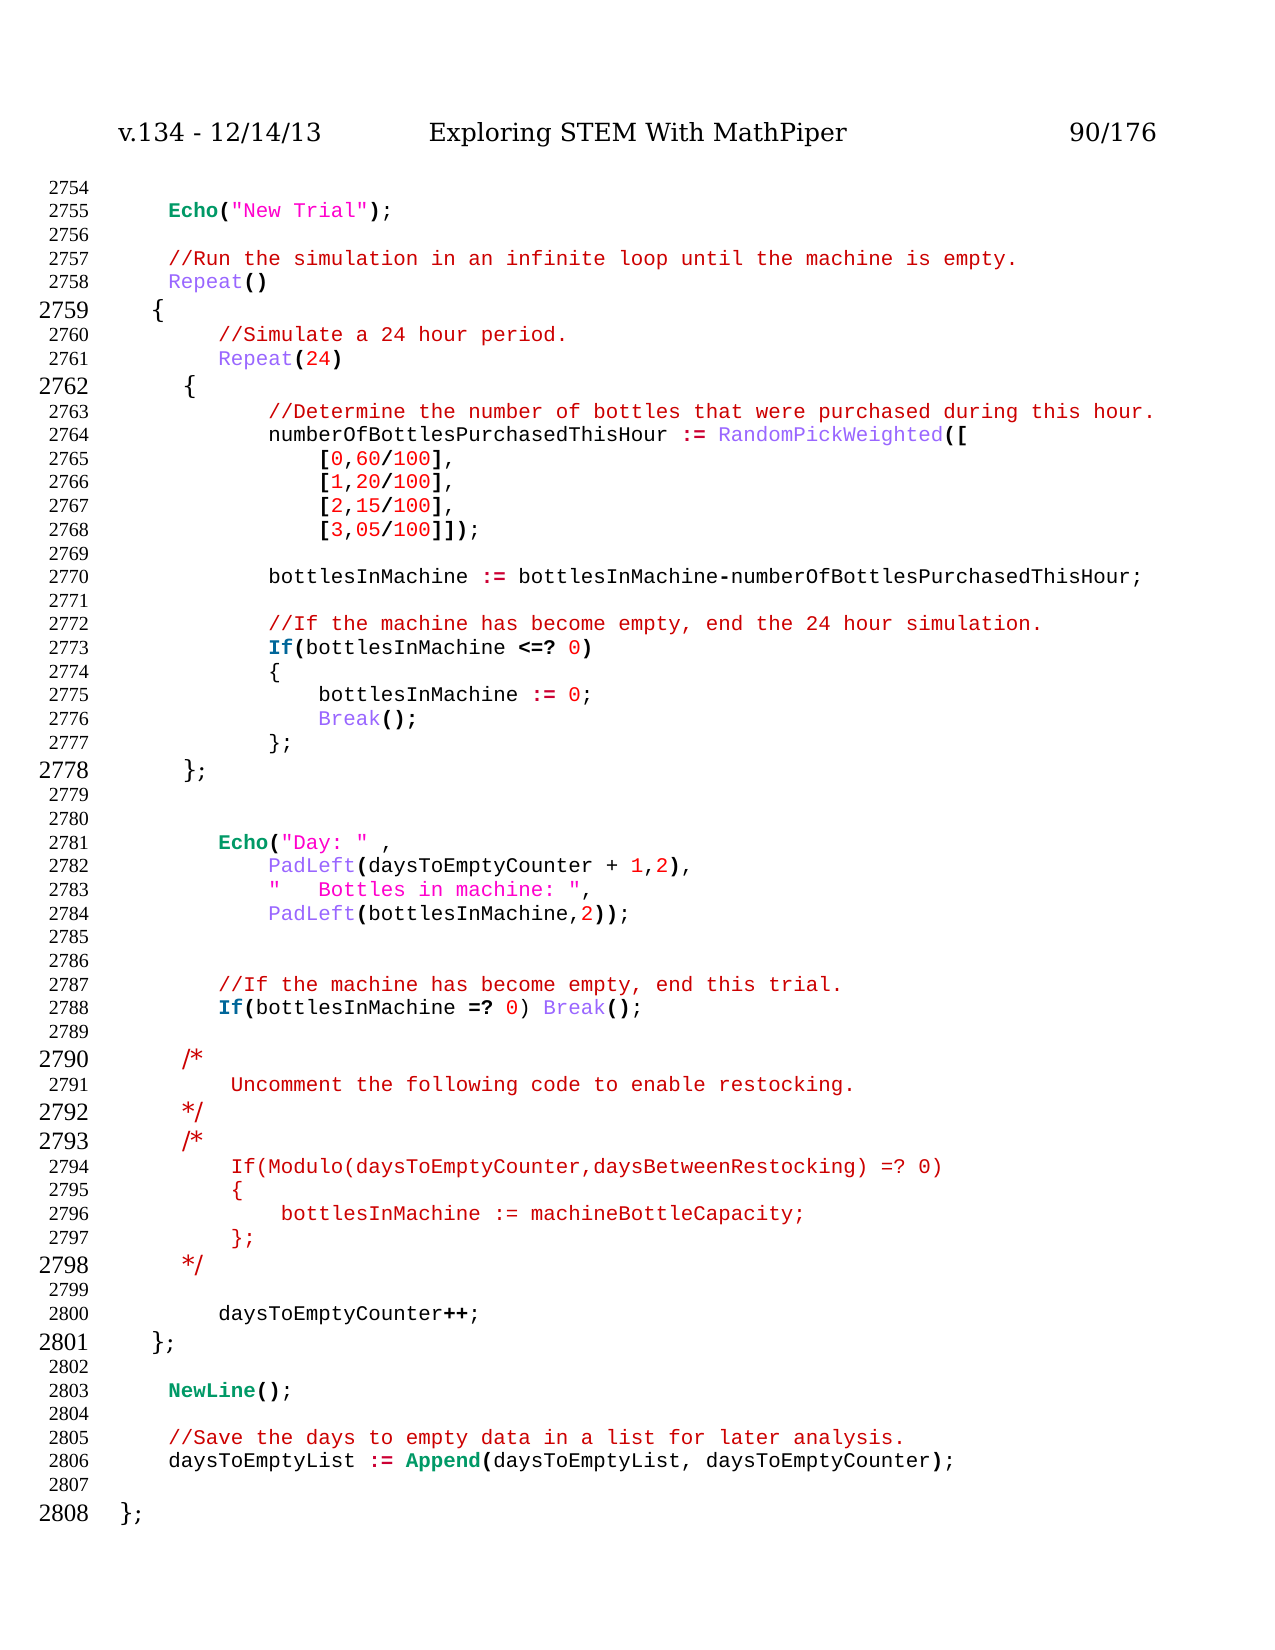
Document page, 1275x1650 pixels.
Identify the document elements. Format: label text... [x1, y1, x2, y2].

text //If the machine has become empty, end this trial. [118, 974, 1157, 997]
text bottlesInMachine := bottlesInMachine-numberOfBottlesPurchasedThisHour; [118, 566, 1157, 590]
text { [118, 1179, 1157, 1203]
text //Save the days to empty data in a list for later analysis. [118, 1427, 1157, 1451]
text If(Modulo(daysToEmptyCounter,daysBetweenRestocking) =? 0) [118, 1156, 1157, 1179]
text //Determine the number of bottles that were purchased during this hour. [118, 401, 1157, 424]
text }; [118, 1227, 1157, 1250]
text Echo("Day: " , [118, 832, 1157, 855]
text PadLeft(bottlesInMachine,2)); [118, 903, 1157, 926]
text " Bottles in machine: ", [118, 879, 1157, 903]
text { [118, 371, 1157, 401]
text { [118, 295, 1157, 324]
text }; [118, 755, 1157, 784]
text }; [118, 732, 1157, 755]
text numberOfBottlesPurchasedThisHour := RandomPickWeighted([ [118, 424, 1157, 448]
text Repeat(24) [118, 348, 1157, 371]
text [1,20/100], [118, 472, 1157, 495]
text /* [118, 1127, 1157, 1156]
text NewLine(); [118, 1379, 1157, 1403]
text bottlesInMachine := machineBottleCapacity; [118, 1203, 1157, 1227]
text //Run the simulation in an infinite loop until the machine is empty. [118, 248, 1157, 271]
text PadLeft(daysToEmptyCounter + 1,2), [118, 855, 1157, 879]
text Uncomment the following code to enable restocking. [118, 1074, 1157, 1097]
text }; [118, 1327, 1157, 1356]
text Echo("New Trial"); [118, 200, 1157, 224]
text daysToEmptyCounter++; [118, 1303, 1157, 1327]
text [2,15/100], [118, 495, 1157, 519]
text }; [118, 1498, 1157, 1527]
text //Simulate a 24 hour period. [118, 324, 1157, 348]
text //If the machine has become empty, end the 24 hour simulation. [118, 613, 1157, 637]
text [3,05/100]]); [118, 519, 1157, 542]
text Break(); [118, 708, 1157, 732]
text [0,60/100], [118, 448, 1157, 472]
text If(bottlesInMachine =? 0) Break(); [118, 997, 1157, 1021]
text bottlesInMachine := 0; [118, 684, 1157, 708]
text */ [118, 1097, 1157, 1127]
text daysToEmptyList := Append(daysToEmptyList, daysToEmptyCounter); [118, 1451, 1157, 1474]
text If(bottlesInMachine <=? 0) [118, 637, 1157, 661]
text /* [118, 1044, 1157, 1074]
text { [118, 661, 1157, 684]
text */ [118, 1250, 1157, 1279]
text Repeat() [118, 271, 1157, 295]
